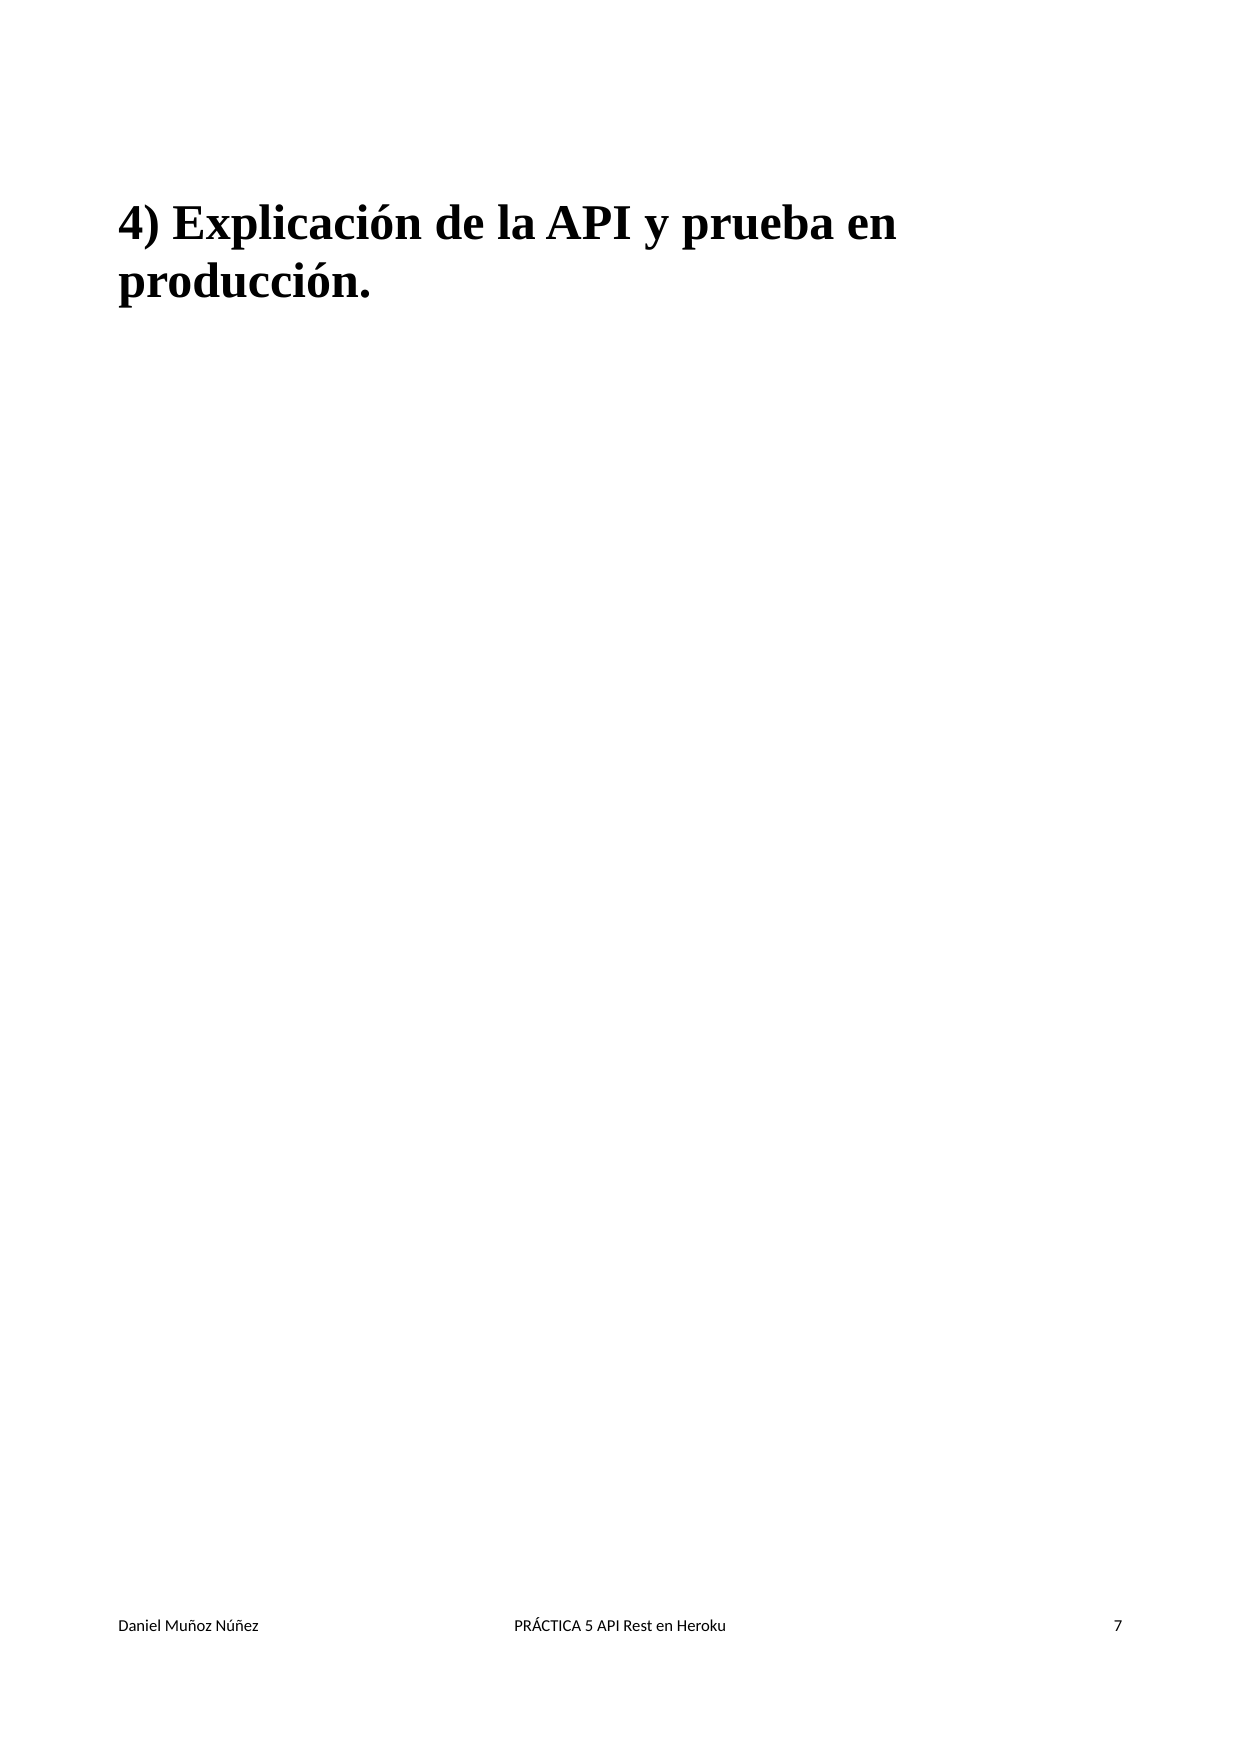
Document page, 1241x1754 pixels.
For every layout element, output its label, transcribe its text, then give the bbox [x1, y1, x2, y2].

subtitle 4) Explicación de la API y prueba en producción. [118, 193, 1122, 308]
